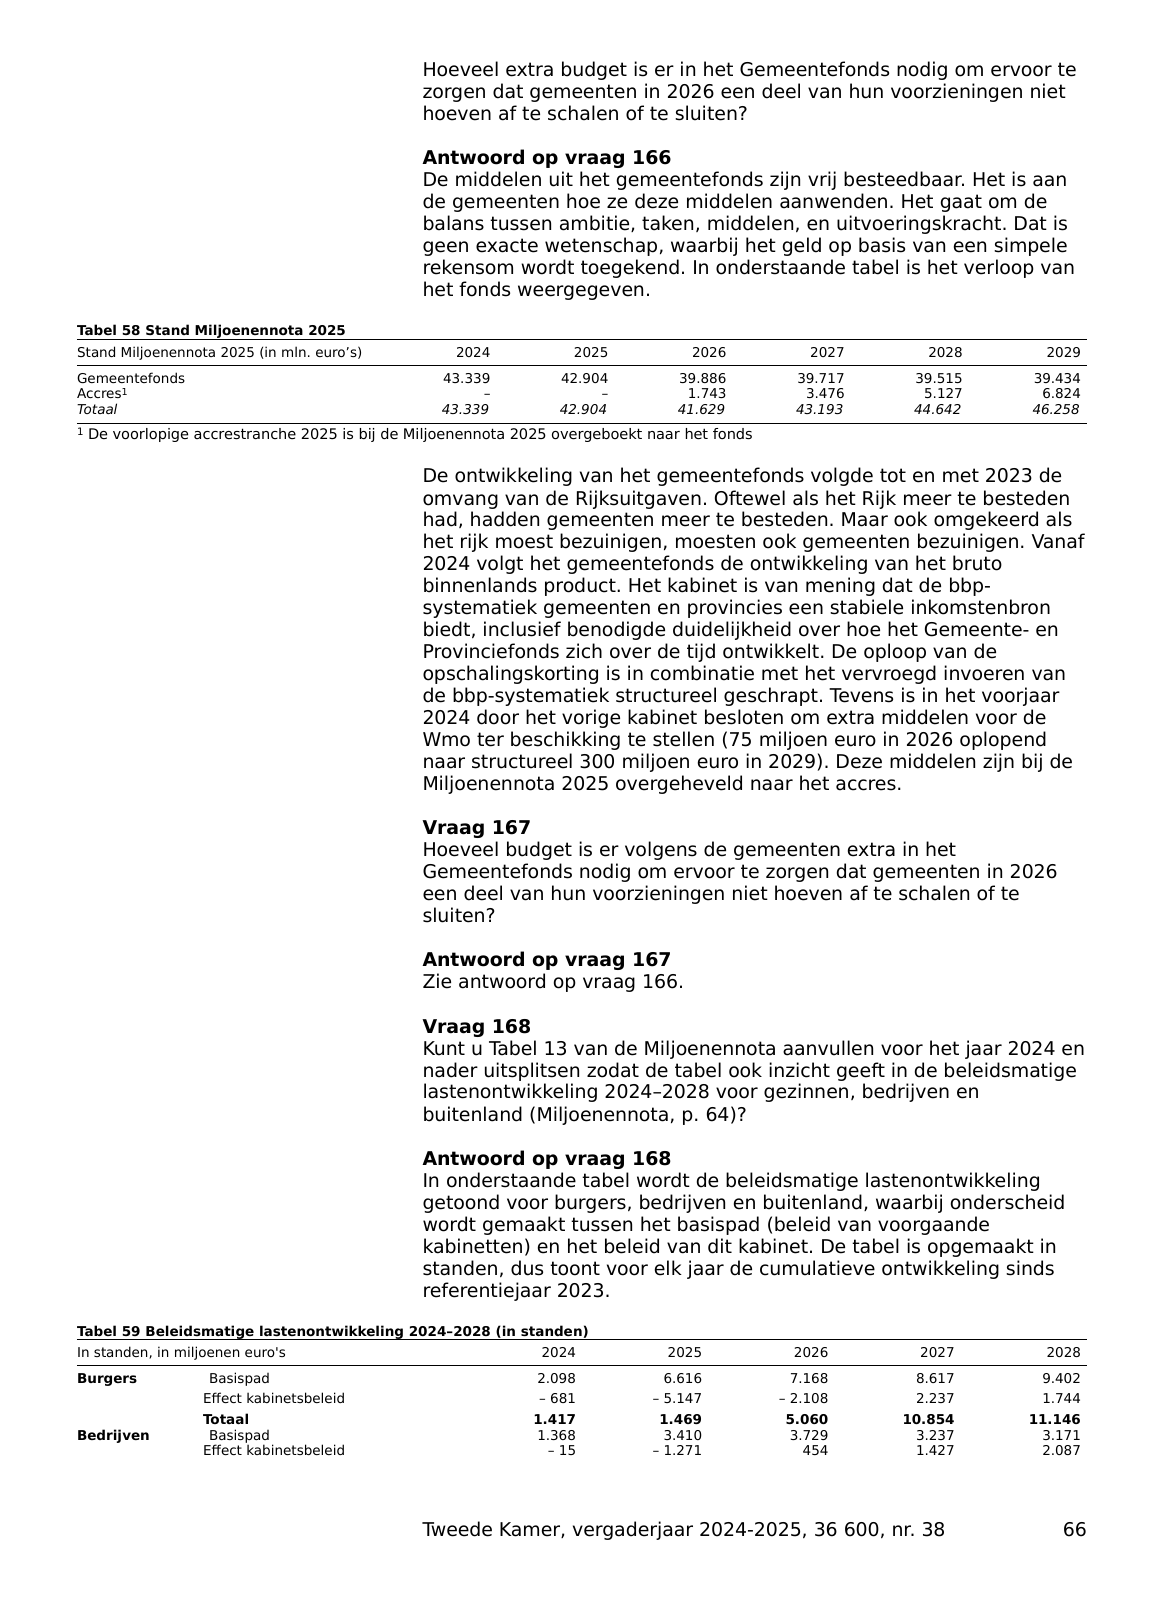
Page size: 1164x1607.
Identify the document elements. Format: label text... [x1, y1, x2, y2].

table_cell 6.824 [969, 386, 1087, 402]
table_cell 43.339 [378, 402, 496, 422]
table_cell 2.237 [834, 1387, 960, 1407]
table_cell 3.237 [834, 1428, 960, 1443]
text Vraag 168 [422, 1016, 1087, 1037]
table_cell 2027 [834, 1340, 960, 1365]
text Antwoord op vraag 168 [422, 1148, 1087, 1169]
table_cell 44.642 [850, 402, 968, 422]
table_cell – 2.108 [708, 1387, 834, 1407]
table_cell – 1.271 [582, 1443, 708, 1459]
table_cell 39.515 [850, 366, 968, 386]
table_cell 41.629 [614, 402, 732, 422]
text Vraag 167 [422, 817, 1087, 839]
table_cell 2026 [614, 340, 732, 365]
table_cell 43.339 [378, 366, 496, 386]
table_cell 2026 [708, 1340, 834, 1365]
text Antwoord op vraag 167 [422, 949, 1087, 971]
table_cell 39.717 [732, 366, 850, 386]
table_cell Basispad [203, 1428, 455, 1443]
table_cell 3.729 [708, 1428, 834, 1443]
table_cell Totaal [77, 402, 378, 422]
text Antwoord op vraag 166 [422, 147, 1087, 169]
table_cell 3.476 [732, 386, 850, 402]
table_cell 5.127 [850, 386, 968, 402]
table_cell – 5.147 [582, 1387, 708, 1407]
table_cell Gemeentefonds [77, 366, 378, 386]
table_cell 2025 [496, 340, 614, 365]
table_cell 11.146 [960, 1407, 1087, 1427]
table_cell 8.617 [834, 1366, 960, 1387]
table_cell Bedrijven [77, 1428, 203, 1459]
table_cell 2028 [850, 340, 968, 365]
table_cell Accres1 [77, 386, 378, 402]
table_cell 2025 [582, 1340, 708, 1365]
table_cell 9.402 [960, 1366, 1087, 1387]
table_cell 2024 [455, 1340, 582, 1365]
text De middelen uit het gemeentefonds zijn vrij besteedbaar. Het is aan de gemeenten hoe ze deze middelen aanwenden. Het gaat om de balans tussen ambitie, taken, middelen, en uitvoeringskracht. Dat is geen exacte wetenschap, waarbij het geld op basis van een simpele rekensom wordt toegekend. In onderstaande tabel is het verloop van het fonds weergegeven. [422, 169, 1087, 301]
table_cell 454 [708, 1443, 834, 1459]
table_cell 2.098 [455, 1366, 582, 1387]
table_cell 1.368 [455, 1428, 582, 1443]
table_cell Stand Miljoenennota 2025 (in mln. euro’s) [77, 340, 378, 365]
table_cell 1.427 [834, 1443, 960, 1459]
table_cell 43.193 [732, 402, 850, 422]
table_cell 2.087 [960, 1443, 1087, 1459]
text Zie antwoord op vraag 166. [422, 971, 1087, 993]
text De ontwikkeling van het gemeentefonds volgde tot en met 2023 de omvang van de Rijksuitgaven. Oftewel als het Rijk meer te besteden had, hadden gemeenten meer te besteden. Maar ook omgekeerd als het rijk moest bezuinigen, moesten ook gemeenten bezuinigen. Vanaf 2024 volgt het gemeentefonds de ontwikkeling van het bruto binnenlands product. Het kabinet is van mening dat de bbp-systematiek gemeenten en provincies een stabiele inkomstenbron biedt, inclusief benodigde duidelijkheid over hoe het Gemeente- en Provinciefonds zich over de tijd ontwikkelt. De oploop van de opschalingskorting is in combinatie met het vervroegd invoeren van de bbp-systematiek structureel geschrapt. Tevens is in het voorjaar 2024 door het vorige kabinet besloten om extra middelen voor de Wmo ter beschikking te stellen (75 miljoen euro in 2026 oplopend naar structureel 300 miljoen euro in 2029). Deze middelen zijn bij de Miljoenennota 2025 overgeheveld naar het accres. [422, 465, 1087, 795]
table_cell 10.854 [834, 1407, 960, 1427]
text Hoeveel extra budget is er in het Gemeentefonds nodig om ervoor te zorgen dat gemeenten in 2026 een deel van hun voorzieningen niet hoeven af te schalen of te sluiten? [422, 59, 1087, 125]
table_cell 2028 [960, 1340, 1087, 1365]
table_cell 2027 [732, 340, 850, 365]
table_cell 1.743 [614, 386, 732, 402]
table_cell – 681 [455, 1387, 582, 1407]
table_cell 7.168 [708, 1366, 834, 1387]
table_cell 39.434 [969, 366, 1087, 386]
table_cell 3.410 [582, 1428, 708, 1443]
table_cell 39.886 [614, 366, 732, 386]
table_cell 5.060 [708, 1407, 834, 1427]
table_cell 2024 [378, 340, 496, 365]
table_cell Effect kabinetsbeleid [203, 1443, 455, 1459]
table_header Tabel 58 Stand Miljoenennota 2025 [77, 323, 1087, 339]
table_cell – [496, 386, 614, 402]
table_cell 1.469 [582, 1407, 708, 1427]
table_cell In standen, in miljoenen euro's [77, 1340, 455, 1365]
table_cell 6.616 [582, 1366, 708, 1387]
table_cell 46.258 [969, 402, 1087, 422]
table_cell 42.904 [496, 402, 614, 422]
text Kunt u Tabel 13 van de Miljoenennota aanvullen voor het jaar 2024 en nader uitsplitsen zodat de tabel ook inzicht geeft in de beleidsmatige lastenontwikkeling 2024–2028 voor gezinnen, bedrijven en buitenland (Miljoenennota, p. 64)? [422, 1037, 1087, 1125]
text In onderstaande tabel wordt de beleidsmatige lastenontwikkeling getoond voor burgers, bedrijven en buitenland, waarbij onderscheid wordt gemaakt tussen het basispad (beleid van voorgaande kabinetten) en het beleid van dit kabinet. De tabel is opgemaakt in standen, dus toont voor elk jaar de cumulatieve ontwikkeling sinds referentiejaar 2023. [422, 1169, 1087, 1301]
table_cell Basispad [203, 1366, 455, 1387]
table_cell – 15 [455, 1443, 582, 1459]
table_cell 42.904 [496, 366, 614, 386]
table_cell 2029 [969, 340, 1087, 365]
table_cell 1 De voorlopige accrestranche 2025 is bij de Miljoenennota 2025 overgeboekt naar het fonds [77, 424, 1087, 443]
table_cell Effect kabinetsbeleid [203, 1387, 455, 1407]
table_cell 1.744 [960, 1387, 1087, 1407]
table_cell Burgers [77, 1366, 203, 1427]
text Hoeveel budget is er volgens de gemeenten extra in het Gemeentefonds nodig om ervoor te zorgen dat gemeenten in 2026 een deel van hun voorzieningen niet hoeven af te schalen of te sluiten? [422, 839, 1087, 927]
table_cell 1.417 [455, 1407, 582, 1427]
table_cell – [378, 386, 496, 402]
table_header Tabel 59 Beleidsmatige lastenontwikkeling 2024–2028 (in standen) [77, 1323, 1087, 1339]
table_cell 3.171 [960, 1428, 1087, 1443]
table_cell Totaal [203, 1407, 455, 1427]
